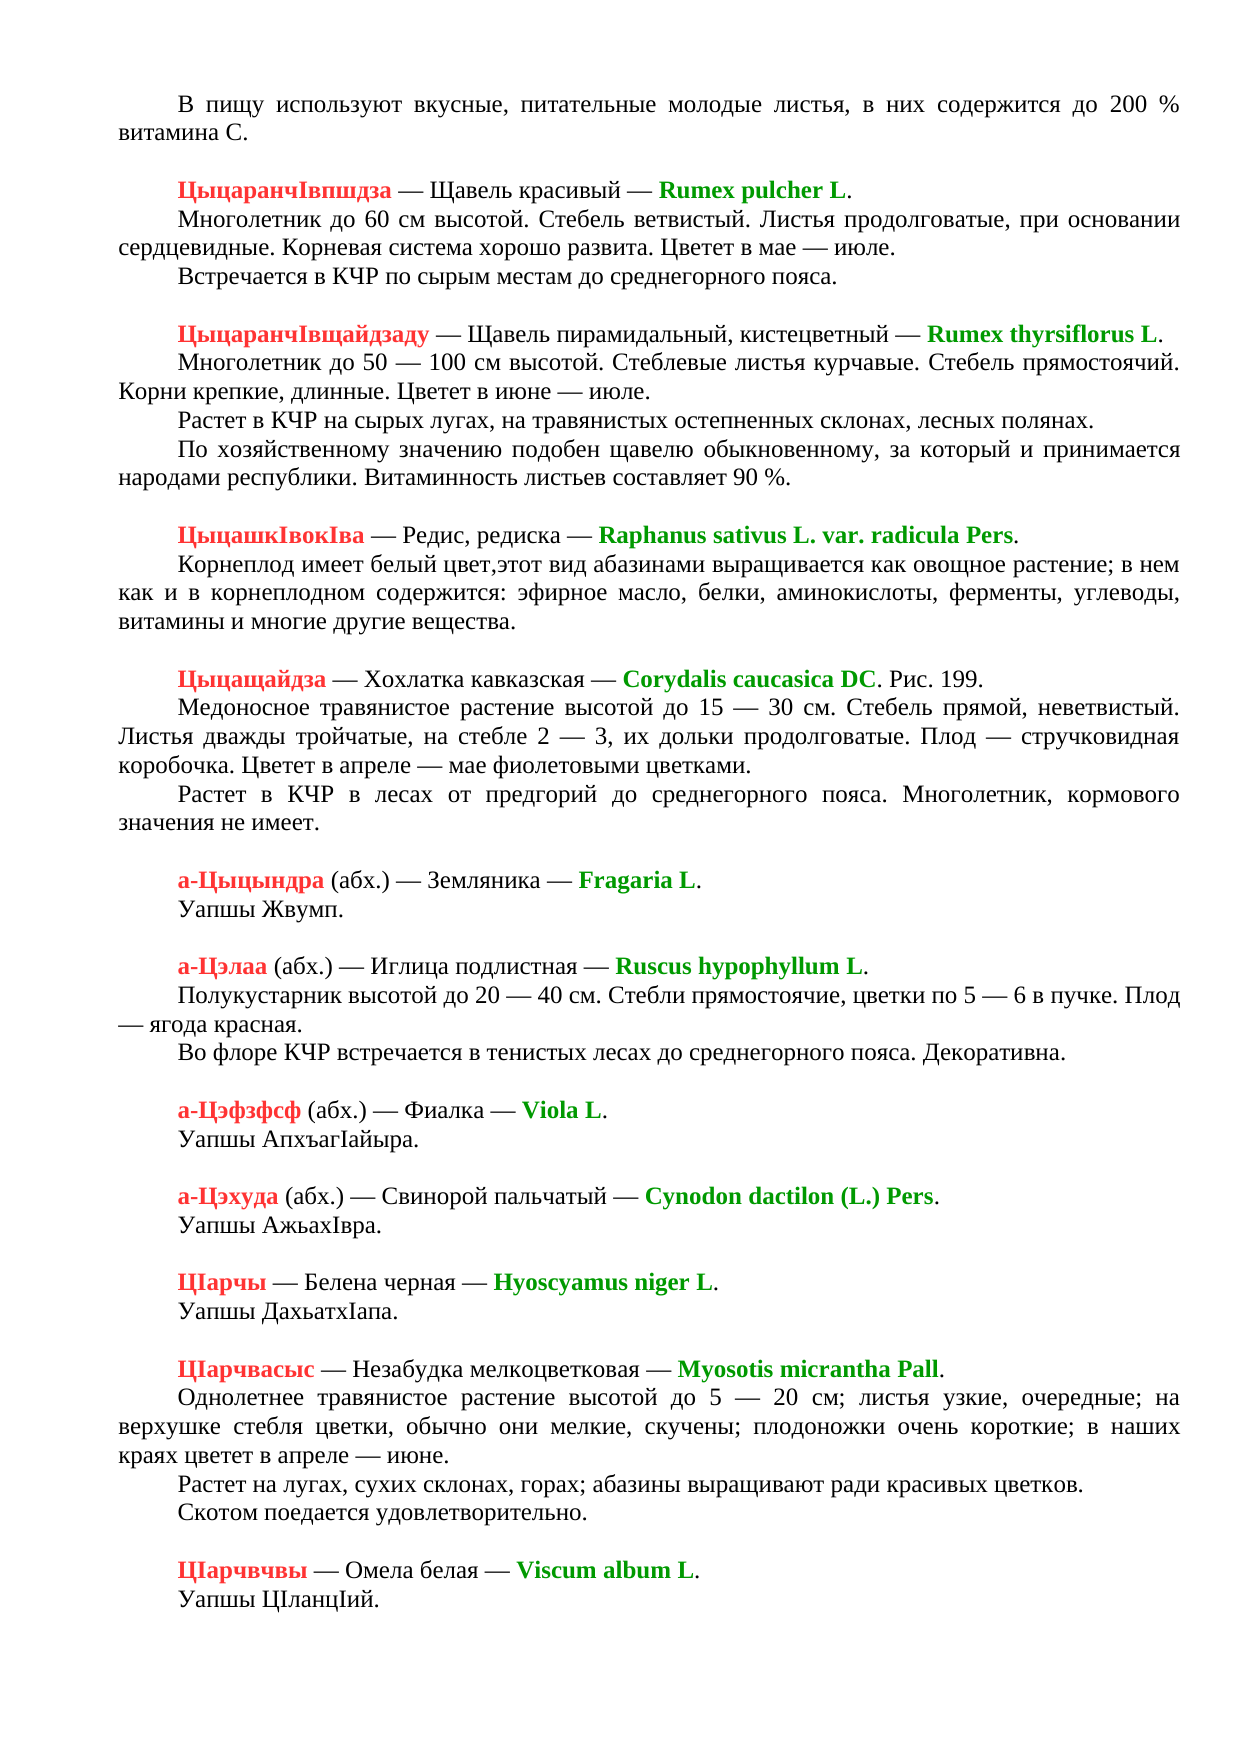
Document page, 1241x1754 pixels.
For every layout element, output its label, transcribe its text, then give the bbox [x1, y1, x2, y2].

text Многолетник до 60 см высотой. Стебель ветвистый. Листья продолговатые, при основании сердцевидные. Корневая система хорошо развита. Цветет в мае — июле. [118, 204, 1181, 261]
text Полукустарник высотой до 20 — 40 см. Стебли прямостоячие, цветки по 5 — 6 в пучке. Плод — ягода красная. [118, 980, 1181, 1037]
text Во флоре КЧР встречается в тенистых лесах до среднегорного пояса. Декоративна. [118, 1037, 1181, 1066]
text а-Цэфзфсф (абх.) — Фиалка — Viola L. [118, 1095, 1181, 1124]
text Растет в КЧР на сырых лугах, на травянистых остепненных склонах, лесных полянах. [118, 405, 1181, 434]
text Цыцащайдза — Хохлатка кавказская — Corydalis caucasica DC. Рис. 199. [118, 664, 1181, 692]
text Уапшы АжьахIвра. [118, 1210, 1181, 1239]
text Уапшы ДахьатхIапа. [118, 1296, 1181, 1325]
text Растет на лугах, сухих склонах, горах; абазины выращивают ради красивых цветков. [118, 1469, 1181, 1497]
text Однолетнее травянистое растение высотой до 5 — 20 см; листья узкие, очередные; на верхушке стебля цветки, обычно они мелкие, скучены; плодоножки очень короткие; в наших краях цветет в апреле — июне. [118, 1382, 1181, 1469]
text Уапшы Жвумп. [118, 894, 1181, 922]
text ЦыцаранчIвпшдза — Щавель красивый — Rumex pulcher L. [118, 175, 1181, 204]
text Встречается в КЧР по сырым местам до среднегорного пояса. [118, 261, 1181, 290]
text Медоносное травянистое растение высотой до 15 — 30 см. Стебель прямой, неветвистый. Листья дважды тройчатые, на стебле 2 — 3, их дольки продолговатые. Плод — стручковидная коробочка. Цветет в апреле — мае фиолетовыми цветками. [118, 692, 1181, 779]
text ЦIарчвчвы — Омела белая — Viscum album L. [118, 1555, 1181, 1584]
text ЦыцашкIвокIва — Редис, редиска — Raphanus sativus L. var. radicula Pers. [118, 520, 1181, 549]
text Многолетник до 50 — 100 см высотой. Стеблевые листья курчавые. Стебель прямостоячий. Корни крепкие, длинные. Цветет в июне — июле. [118, 347, 1181, 405]
text ЦыцаранчIвщайдзаду — Щавель пирамидальный, кистецветный — Rumex thyrsiflorus L. [118, 319, 1181, 347]
text Уапшы ЦIланцIий. [118, 1584, 1181, 1612]
text Корнеплод имеет белый цвет,этот вид абазинами выращивается как овощное растение; в нем как и в корнеплодном содержится: эфирное масло, белки, аминокислоты, ферменты, углеводы, витамины и многие другие вещества. [118, 549, 1181, 635]
text Скотом поедается удовлетворительно. [118, 1497, 1181, 1526]
text По хозяйственному значению подобен щавелю обыкновенному, за который и принимается народами республики. Витаминность листьев составляет 90 %. [118, 434, 1181, 491]
text Растет в КЧР в лесах от предгорий до среднегорного пояса. Многолетник, кормового значения не имеет. [118, 779, 1181, 836]
text а-Цыцындра (абх.) — Земляника — Fragaria L. [118, 865, 1181, 894]
text ЦIарчы — Белена черная — Hyoscyamus niger L. [118, 1267, 1181, 1296]
text ЦIарчвасыс — Незабудка мелкоцветковая — Myosotis micrantha Pall. [118, 1354, 1181, 1382]
text а-Цэхуда (абх.) — Свинорой пальчатый — Cynodon dactilon (L.) Pers. [118, 1181, 1181, 1210]
text В пищу используют вкусные, питательные молодые листья, в них содержится до 200 % витамина C. [118, 89, 1181, 146]
text Уапшы АпхъагIайыра. [118, 1124, 1181, 1152]
text а-Цэлаа (абх.) — Иглица подлистная — Ruscus hypophyllum L. [118, 951, 1181, 980]
